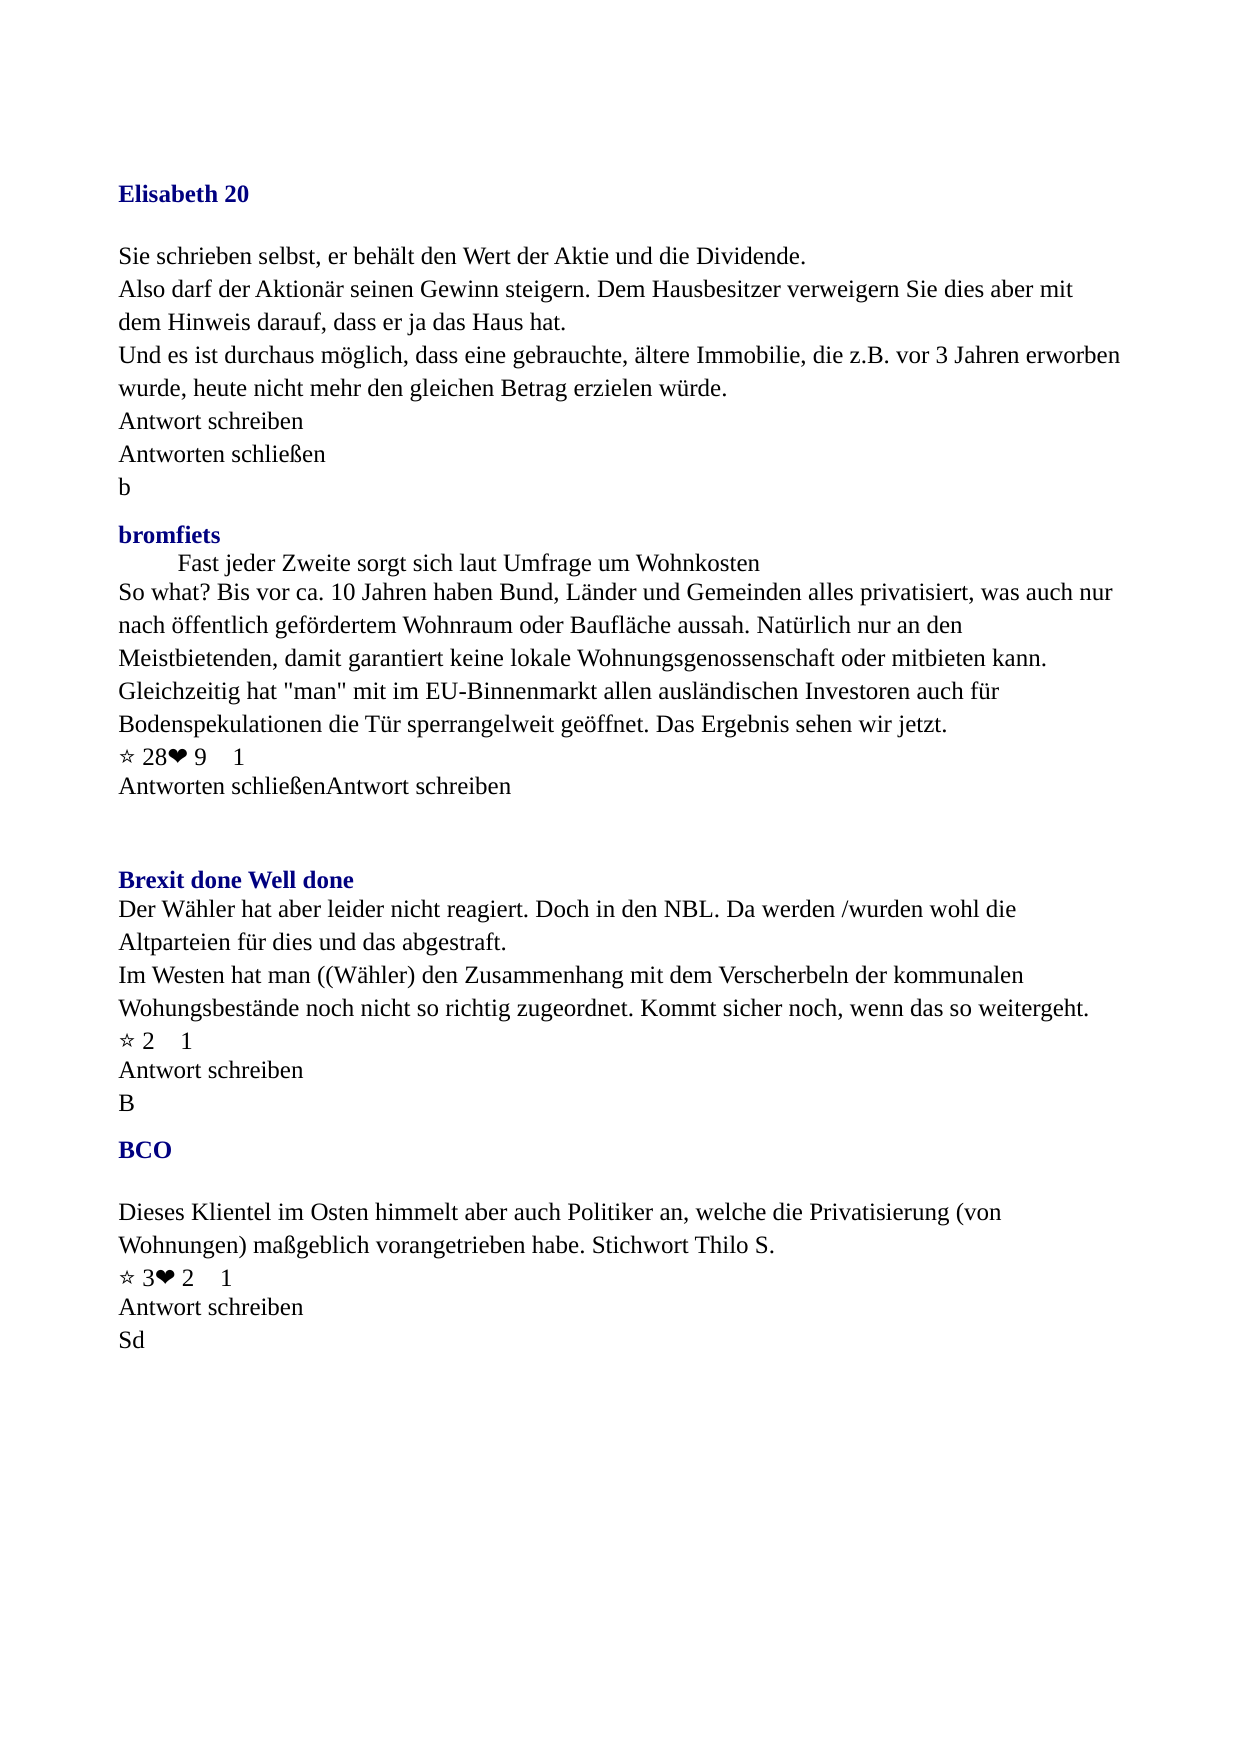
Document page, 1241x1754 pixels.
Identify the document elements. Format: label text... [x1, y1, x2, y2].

text So what? Bis vor ca. 10 Jahren haben Bund, Länder und Gemeinden alles privatisiert, was auch nur nach öffentlich gefördertem Wohnraum oder Baufläche aussah. Natürlich nur an den Meistbietenden, damit garantiert keine lokale Wohnungsgenossenschaft oder mitbieten kann. Gleichzeitig hat "man" mit im EU-Binnenmarkt allen ausländischen Investoren auch für Bodenspekulationen die Tür sperrangelweit geöffnet. Das Ergebnis sehen wir jetzt. [118, 577, 1122, 738]
text Der Wähler hat aber leider nicht reagiert. Doch in den NBL. Da werden /wurden wohl die Altparteien für dies und das abgestraft. [118, 894, 1122, 956]
text Also darf der Aktionär seinen Gewinn steigern. Dem Hausbesitzer verweigern Sie dies aber mit dem Hinweis darauf, dass er ja das Haus hat. [118, 274, 1122, 336]
text b [118, 472, 1122, 501]
text Fast jeder Zweite sorgt sich laut Umfrage um Wohnkosten [177, 548, 1063, 577]
text Antwort schreiben [118, 406, 1122, 435]
text Und es ist durchaus möglich, dass eine gebrauchte, ältere Immobilie, die z.B. vor 3 Jahren erworben wurde, heute nicht mehr den gleichen Betrag erzielen würde. [118, 340, 1122, 402]
subtitle BCO [118, 1135, 1122, 1164]
text Sd [118, 1325, 1122, 1354]
text B [118, 1088, 1122, 1116]
text Im Westen hat man ((Wähler) den Zusammenhang mit dem Verscherbeln der kommunalen Wohungsbestände noch nicht so richtig zugeordnet. Kommt sicher noch, wenn das so weitergeht. [118, 960, 1122, 1022]
subtitle bromfiets [118, 520, 1122, 548]
text Antworten schließenAntwort schreiben [118, 771, 1122, 800]
text ⭐️ 3❤️ 2🤨 1 [118, 1263, 1122, 1292]
subtitle Elisabeth 20 [118, 179, 1122, 208]
text Antwort schreiben [118, 1292, 1122, 1321]
text ⭐️ 2🤨 1 [118, 1026, 1122, 1055]
subtitle Brexit done Well done [118, 865, 1122, 894]
text Sie schrieben selbst, er behält den Wert der Aktie und die Dividende. [118, 241, 1122, 270]
text Antwort schreiben [118, 1055, 1122, 1083]
text Dieses Klientel im Osten himmelt aber auch Politiker an, welche die Privatisierung (von Wohnungen) maßgeblich vorangetrieben habe. Stichwort Thilo S. [118, 1197, 1122, 1259]
text Antworten schließen [118, 439, 1122, 468]
text ⭐️ 28❤️ 9🤨 1 [118, 742, 1122, 771]
